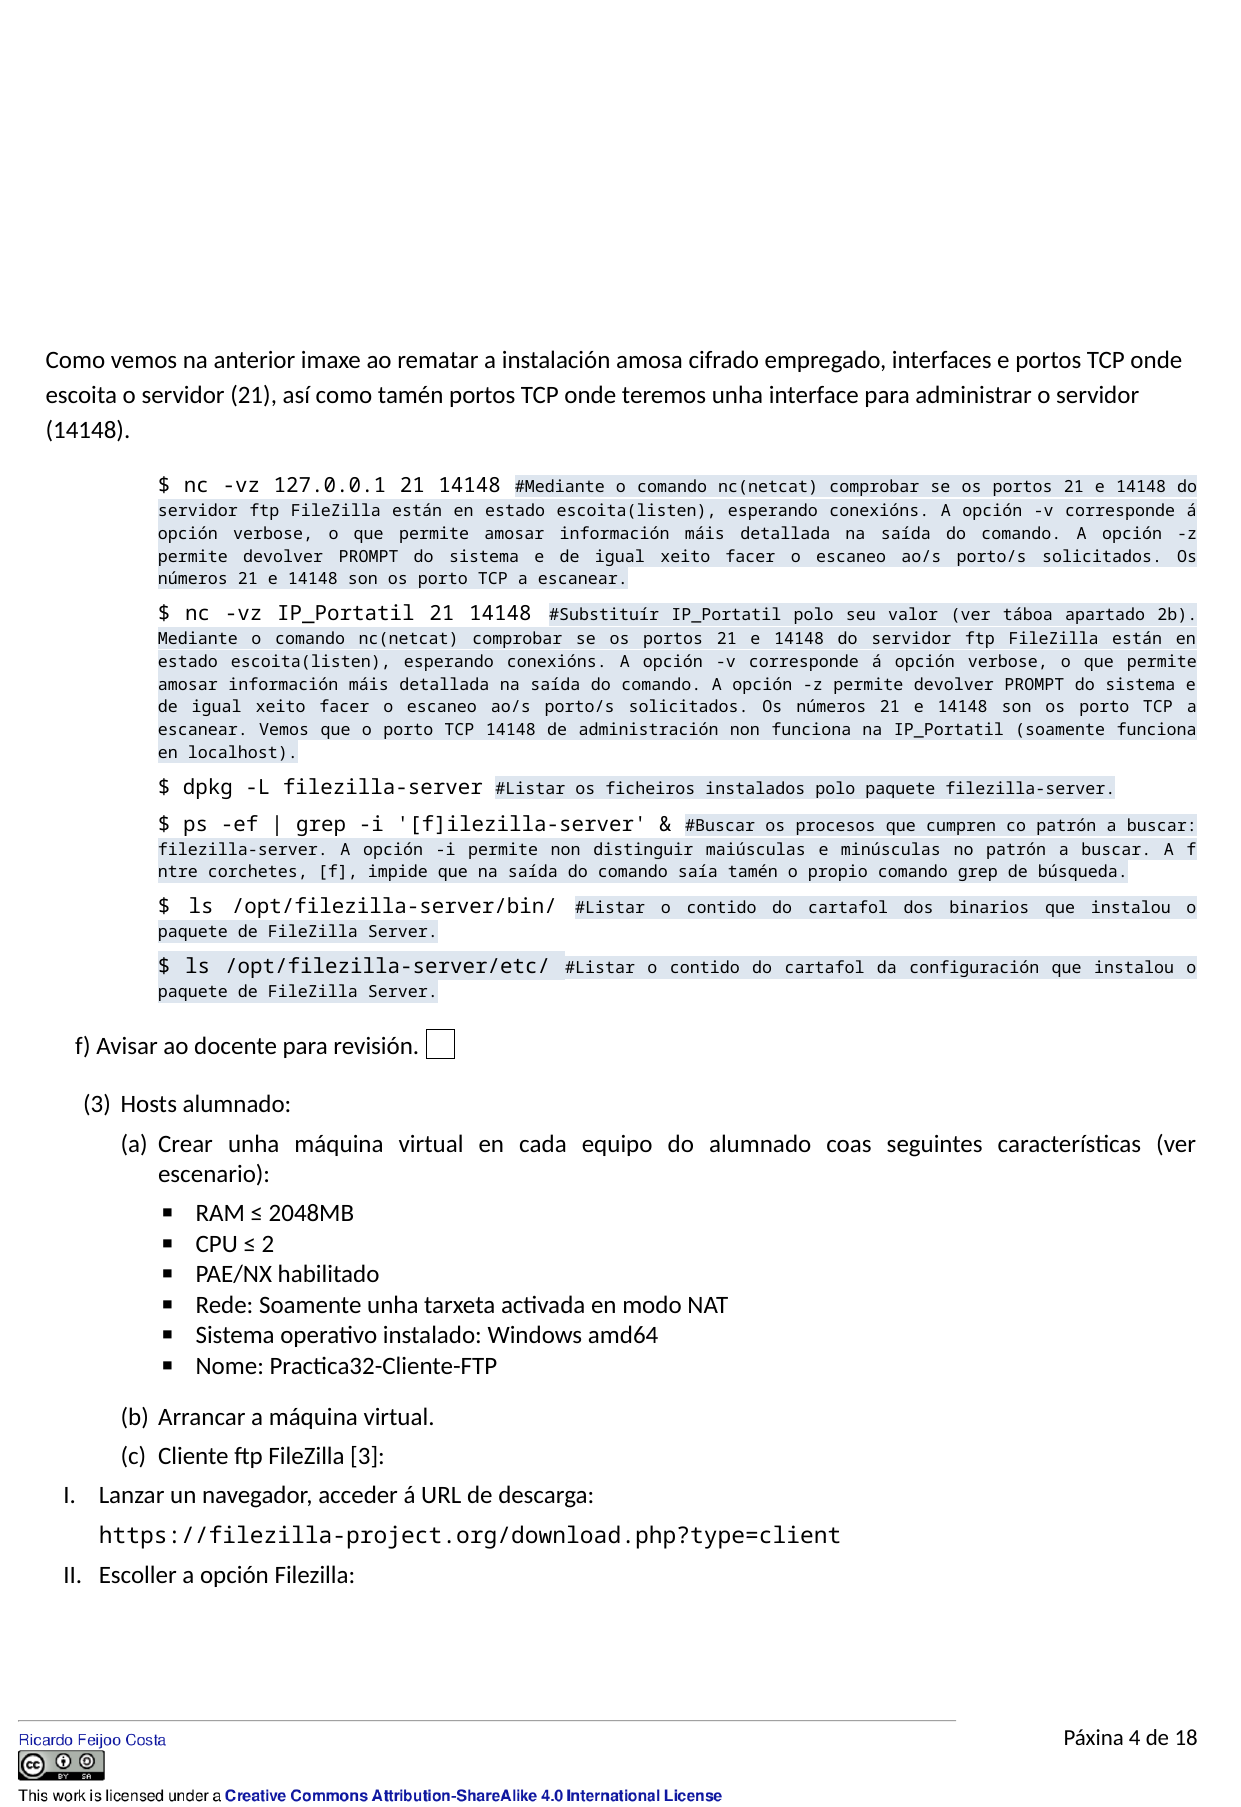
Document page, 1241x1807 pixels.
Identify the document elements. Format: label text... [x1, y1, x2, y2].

list Crear unha máquina virtual en cada equipo do alumnado coas seguintes características (ver escenario): [120, 1128, 1197, 1189]
text f) Avisar ao docente para revisión. [75, 1030, 1197, 1061]
list Nome: Practica32-Cliente-FTP [158, 1350, 1197, 1381]
list Cliente ftp FileZilla [3]: [120, 1440, 1197, 1471]
list PAE/NX habilitado [158, 1259, 1197, 1289]
list Rede: Soamente unha tarxeta activada en modo NAT [158, 1289, 1197, 1320]
list Escoller a opción Filezilla: [63, 1559, 1197, 1589]
list Hosts alumnado: [83, 1088, 1197, 1119]
list $ dpkg -L filezilla-server #Listar os ficheiros instalados polo paquete filezilla-server. [122, 772, 1197, 800]
list CPU ≤ 2 [158, 1228, 1197, 1259]
text Como vemos na anterior imaxe ao rematar a instalación amosa cifrado empregado, interfaces e portos TCP onde escoita o servidor (21), así como tamén portos TCP onde teremos unha interface para administrar o servidor (14148). [45, 344, 1197, 445]
list Lanzar un navegador, acceder á URL de descarga: [63, 1480, 1197, 1510]
list $ ps -ef | grep -i '[f]ilezilla-server' & #Buscar os procesos que cumpren co patrón a buscar: filezilla-server. A opción -i permite non distinguir maiúsculas e minúsculas no patrón a buscar. A f ntre corchetes, [f], impide que na saída do comando saía tamén o propio comando grep de búsqueda. [122, 809, 1197, 883]
list $ ls /opt/filezilla-server/bin/ #Listar o contido do cartafol dos binarios que instalou o paquete de FileZilla Server. [122, 892, 1197, 943]
list $ ls /opt/filezilla-server/etc/ #Listar o contido do cartafol da configuración que instalou o paquete de FileZilla Server. [122, 951, 1197, 1003]
list $ nc -vz 127.0.0.1 21 14148 #Mediante o comando nc(netcat) comprobar se os portos 21 e 14148 do servidor ftp FileZilla están en estado escoita(listen), esperando conexións. A opción -v corresponde á opción verbose, o que permite amosar información máis detallada na saída do comando. A opción -z permite devolver PROMPT do sistema e de igual xeito facer o escaneo ao/s porto/s solicitados. Os números 21 e 14148 son os porto TCP a escanear. [122, 470, 1197, 589]
list Sistema operativo instalado: Windows amd64 [158, 1320, 1197, 1350]
list RAM ≤ 2048MB [158, 1198, 1197, 1228]
picture [8, 1715, 957, 1806]
list Arrancar a máquina virtual. [120, 1401, 1197, 1432]
list $ nc -vz IP_Portatil 21 14148 #Substituír IP_Portatil polo seu valor (ver táboa apartado 2b). Mediante o comando nc(netcat) comprobar se os portos 21 e 14148 do servidor ftp FileZilla están en estado escoita(listen), esperando conexións. A opción -v corresponde á opción verbose, o que permite amosar información máis detallada na saída do comando. A opción -z permite devolver PROMPT do sistema e de igual xeito facer o escaneo ao/s porto/s solicitados. Os números 21 e 14148 son os porto TCP a escanear. Vemos que o porto TCP 14148 de administración non funciona na IP_Portatil (soamente funciona en localhost). [122, 598, 1197, 763]
list https://filezilla-project.org/download.php?type=client [63, 1519, 1197, 1550]
